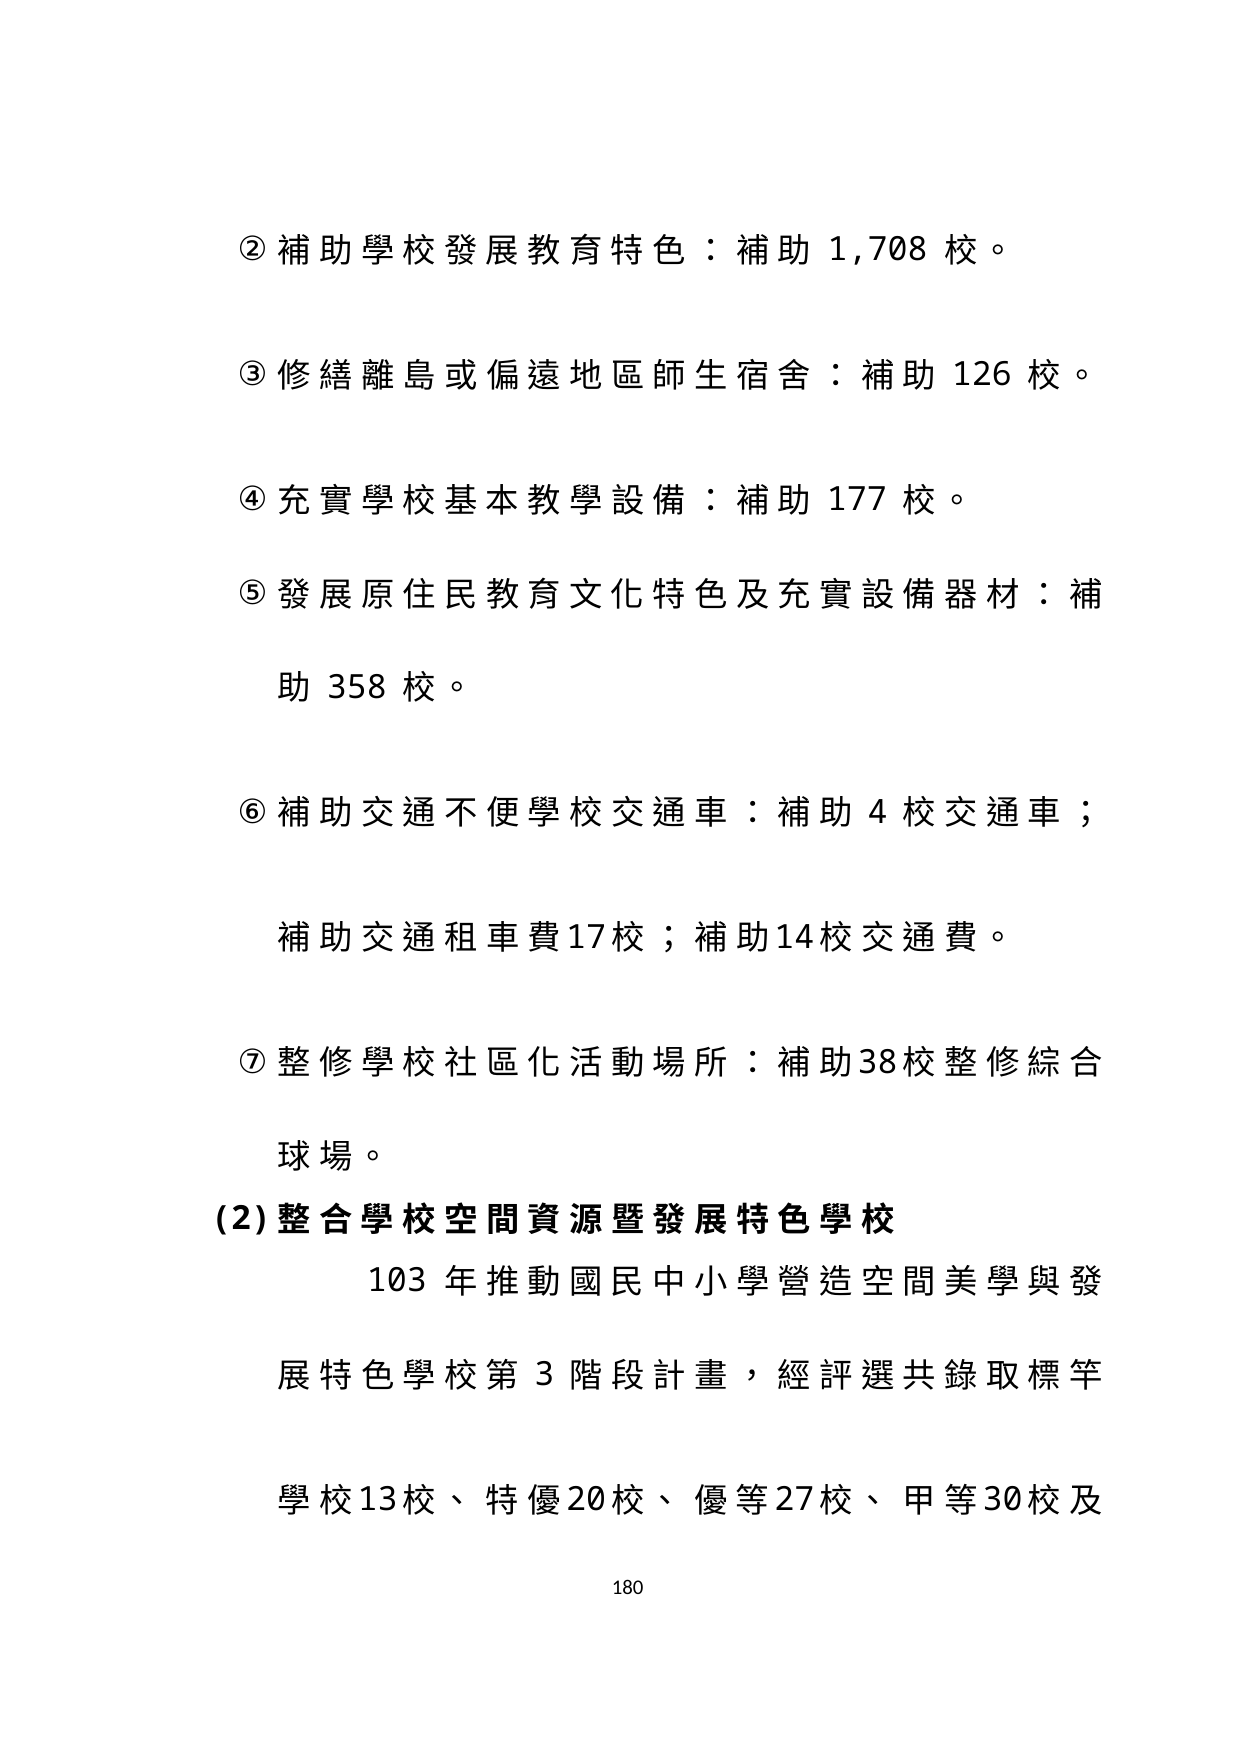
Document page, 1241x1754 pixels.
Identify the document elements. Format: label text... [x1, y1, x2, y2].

text ③修繕離島或偏遠地區師生宿舍：補助126校。 [222, 300, 1107, 425]
text ②補助學校發展教育特色：補助1,708校。 [222, 175, 1107, 300]
text ⑤發展原住民教育文化特色及充實設備器材：補助358校。 [222, 550, 1107, 737]
text 103年推動國民中小學營造空間美學與發展特色學校第3階段計畫，經評選共錄取標竿學校13校、特優20校、優等27校、甲等30校及 [252, 1237, 1107, 1550]
text ④充實學校基本教學設備：補助177校。 [222, 425, 1107, 550]
text ⑥補助交通不便學校交通車：補助4校交通車；補助交通租車費17校；補助14校交通費。 [222, 737, 1107, 987]
text (2)整合學校空間資源暨發展特色學校 [148, 1175, 1107, 1237]
text ⑦整修學校社區化活動場所：補助38校整修綜合球場。 [222, 987, 1107, 1175]
